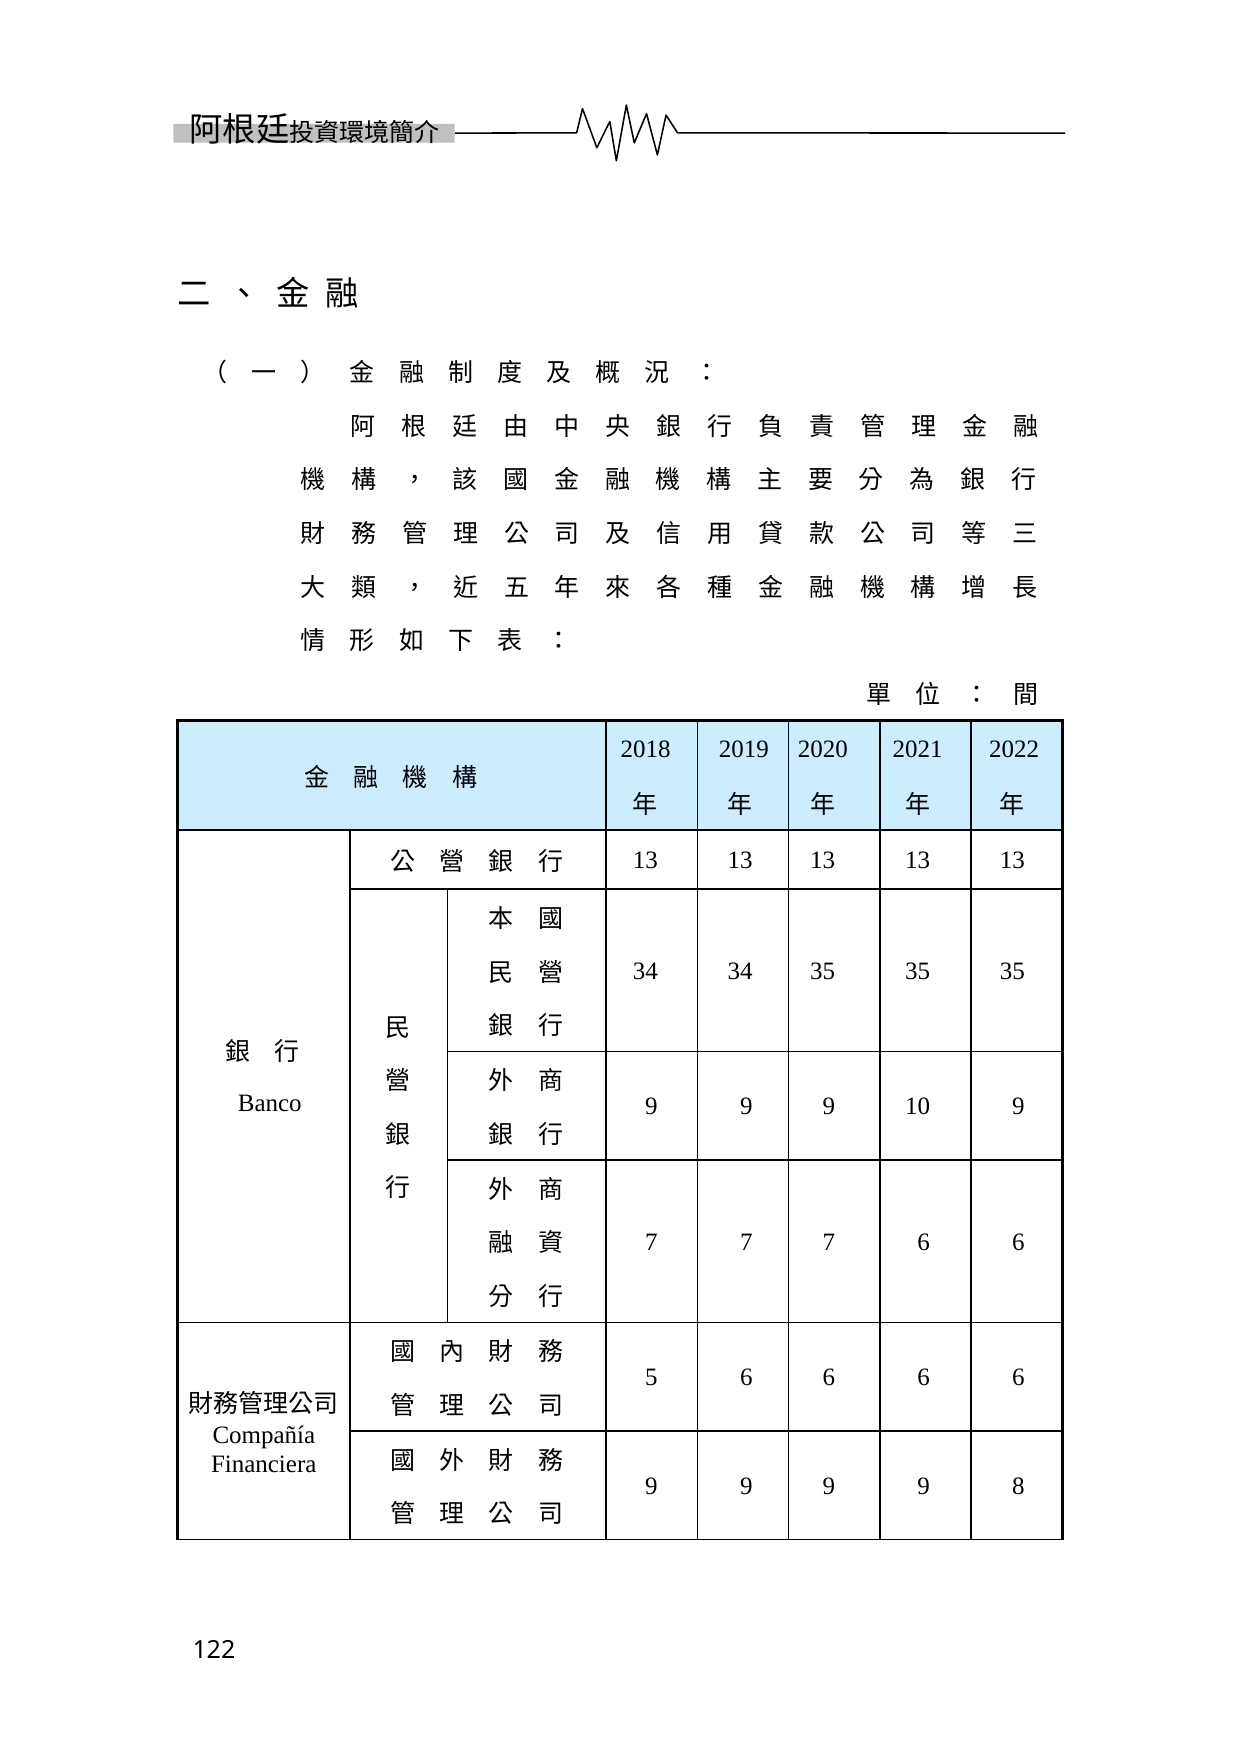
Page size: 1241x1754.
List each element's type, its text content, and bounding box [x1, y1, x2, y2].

table_cell 35 [972, 890, 1061, 1051]
table_cell 6 [972, 1323, 1061, 1430]
table_cell 國外財務管理公司 [351, 1432, 605, 1539]
table_cell 6 [789, 1323, 879, 1430]
table_cell 財務管理公司 Compañía Financiera [179, 1323, 349, 1539]
table_cell 35 [881, 890, 970, 1051]
text 二、金融 [178, 264, 1063, 317]
table_header 2021年 [881, 722, 970, 829]
table_cell 34 [607, 890, 697, 1051]
table_cell 9 [607, 1432, 697, 1539]
table_cell 9 [789, 1052, 879, 1159]
table_cell 本國民營銀行 [448, 890, 605, 1051]
table_cell 9 [698, 1432, 788, 1539]
table_cell 9 [698, 1052, 788, 1159]
text （一）金融制度及概況： [202, 344, 1063, 398]
table_header 2020年 [789, 722, 879, 829]
table_cell 民營 銀行 [351, 890, 447, 1321]
table_header 2019年 [698, 722, 788, 829]
table_cell 8 [972, 1432, 1061, 1539]
table_header 2022年 [972, 722, 1061, 829]
table_cell 13 [789, 831, 879, 888]
table_cell 外商銀行 [448, 1052, 605, 1159]
table_cell 7 [607, 1161, 697, 1321]
text 阿根廷由中央銀行負責管理金融機構，該國金融機構主要分為銀行、財務管理公司及信用貸款公司等三大類，近五年來各種金融機構增長情形如下表： [276, 398, 1063, 666]
table_cell 7 [789, 1161, 879, 1321]
table_cell 9 [972, 1052, 1061, 1159]
table_cell 35 [789, 890, 879, 1051]
table_cell 9 [881, 1432, 970, 1539]
table_cell 6 [698, 1323, 788, 1430]
table_cell 6 [881, 1161, 970, 1321]
table_header 金融機構 [179, 722, 605, 829]
table_cell 10 [881, 1052, 970, 1159]
table_cell 國內財務管理公司 [351, 1323, 605, 1430]
table_header 2018年 [607, 722, 697, 829]
table_cell 外商融資分行 [448, 1161, 605, 1321]
text 單位：間 [276, 666, 1063, 719]
table_cell 公營銀行 [351, 831, 605, 888]
table_cell 6 [972, 1161, 1061, 1321]
table_cell 7 [698, 1161, 788, 1321]
table_cell 9 [607, 1052, 697, 1159]
table_cell 6 [881, 1323, 970, 1430]
table_cell 5 [607, 1323, 697, 1430]
table_cell 13 [607, 831, 697, 888]
table_cell 銀行 Banco [179, 831, 349, 1321]
table_cell 13 [698, 831, 788, 888]
table_cell 13 [972, 831, 1061, 888]
table_cell 13 [881, 831, 970, 888]
table_cell 34 [698, 890, 788, 1051]
table_cell 9 [789, 1432, 879, 1539]
